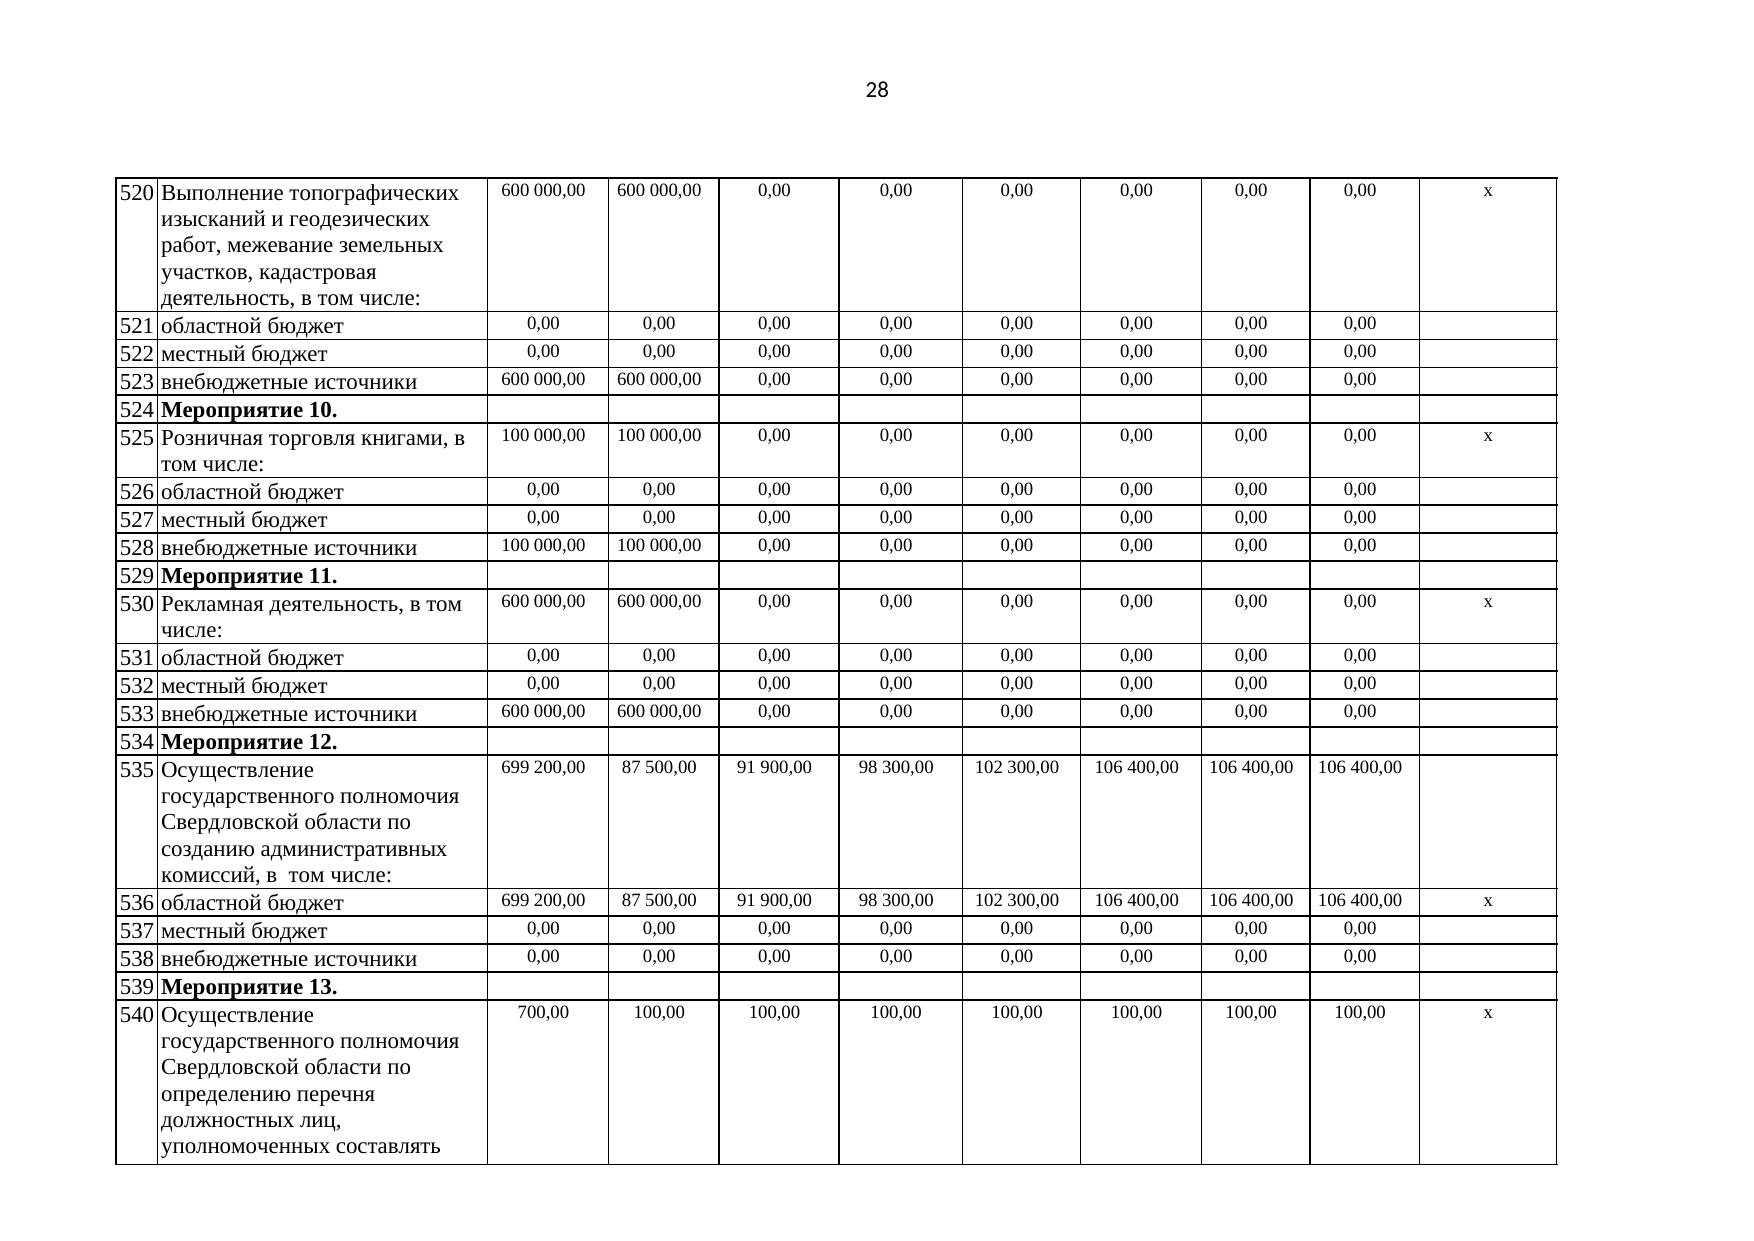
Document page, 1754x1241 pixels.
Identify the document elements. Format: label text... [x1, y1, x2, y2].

table_cell 0,00 [609, 644, 718, 670]
table_cell 100 000,00 [609, 534, 718, 560]
table_cell [1311, 973, 1419, 999]
table_cell 100,00 [1081, 1001, 1201, 1164]
table_cell [609, 562, 718, 588]
table_cell 0,00 [720, 700, 838, 726]
table_cell 0,00 [840, 424, 962, 476]
table_cell 0,00 [609, 478, 718, 504]
table_cell 0,00 [609, 312, 718, 338]
table_cell местный бюджет [158, 340, 487, 366]
table_cell 0,00 [840, 672, 962, 698]
table_cell 0,00 [720, 478, 838, 504]
table_cell 600 000,00 [488, 368, 608, 394]
table_cell 600 000,00 [488, 179, 608, 311]
table_cell 0,00 [963, 590, 1080, 642]
table_cell [1420, 534, 1556, 560]
table_cell 100,00 [963, 1001, 1080, 1164]
table_cell [488, 973, 608, 999]
table_cell [1420, 728, 1556, 754]
table_cell [1311, 728, 1419, 754]
table_cell 106 400,00 [1081, 889, 1201, 915]
table_cell 0,00 [840, 312, 962, 338]
table_cell 0,00 [720, 590, 838, 642]
table_cell [488, 728, 608, 754]
table_cell 525 [117, 424, 157, 476]
table_cell 526 [117, 478, 157, 504]
table_cell [1081, 562, 1201, 588]
table_cell [1202, 396, 1309, 422]
table_cell [1202, 728, 1309, 754]
table_cell 0,00 [488, 478, 608, 504]
table_cell х [1420, 1001, 1556, 1164]
table_cell 87 500,00 [609, 889, 718, 915]
table_cell 521 [117, 312, 157, 338]
table_cell 523 [117, 368, 157, 394]
table_cell [488, 396, 608, 422]
table_cell 98 300,00 [840, 889, 962, 915]
table_cell областной бюджет [158, 312, 487, 338]
table_cell 91 900,00 [720, 756, 838, 887]
table_cell внебюджетные источники [158, 700, 487, 726]
table_cell Осуществление государственного полномочия Свердловской области по созданию административных комиссий, в том числе: [158, 756, 487, 887]
table_cell 0,00 [1202, 312, 1309, 338]
table_cell 0,00 [963, 644, 1080, 670]
table_cell 91 900,00 [720, 889, 838, 915]
table_cell [963, 562, 1080, 588]
table_cell 0,00 [1202, 340, 1309, 366]
table_cell [1420, 945, 1556, 971]
table_cell 0,00 [1081, 424, 1201, 476]
table_cell [840, 396, 962, 422]
table_cell Мероприятие 13. [158, 973, 487, 999]
table_cell [609, 396, 718, 422]
table_cell Мероприятие 12. [158, 728, 487, 754]
table_cell 0,00 [1202, 945, 1309, 971]
table_cell 102 300,00 [963, 889, 1080, 915]
table_cell 0,00 [1081, 312, 1201, 338]
table_cell [840, 728, 962, 754]
table_cell 539 [117, 973, 157, 999]
table_cell 0,00 [840, 590, 962, 642]
table_cell 87 500,00 [609, 756, 718, 887]
table_cell 0,00 [720, 340, 838, 366]
table_cell [963, 973, 1080, 999]
table_cell 0,00 [1311, 340, 1419, 366]
table_cell 600 000,00 [609, 368, 718, 394]
table_cell 106 400,00 [1311, 889, 1419, 915]
table_cell 0,00 [1202, 672, 1309, 698]
table_cell 0,00 [488, 945, 608, 971]
table_cell 0,00 [1311, 424, 1419, 476]
table_cell 532 [117, 672, 157, 698]
table_cell х [1420, 179, 1556, 311]
table_cell 0,00 [720, 368, 838, 394]
table_cell [1202, 973, 1309, 999]
table_cell 0,00 [720, 917, 838, 943]
table_cell 0,00 [1202, 179, 1309, 311]
table_cell 0,00 [963, 179, 1080, 311]
table_cell 106 400,00 [1202, 889, 1309, 915]
table_cell [1420, 756, 1556, 887]
table_cell внебюджетные источники [158, 945, 487, 971]
table_cell 98 300,00 [840, 756, 962, 887]
table_cell [720, 562, 838, 588]
table_cell 0,00 [1311, 945, 1419, 971]
table_cell 0,00 [1081, 644, 1201, 670]
table_cell 534 [117, 728, 157, 754]
table_cell 0,00 [1311, 478, 1419, 504]
table_cell 0,00 [1081, 945, 1201, 971]
table_cell 0,00 [840, 478, 962, 504]
table_cell 0,00 [1311, 672, 1419, 698]
table_cell 100,00 [609, 1001, 718, 1164]
table_cell 106 400,00 [1311, 756, 1419, 887]
table_cell 0,00 [1202, 506, 1309, 532]
table_cell 0,00 [720, 672, 838, 698]
table_cell 600 000,00 [609, 590, 718, 642]
table_cell 106 400,00 [1081, 756, 1201, 887]
table_cell [1420, 562, 1556, 588]
table_cell 0,00 [720, 534, 838, 560]
table_cell 600 000,00 [609, 179, 718, 311]
table_cell 0,00 [720, 644, 838, 670]
table_cell 0,00 [963, 700, 1080, 726]
table_cell 0,00 [1311, 917, 1419, 943]
table_cell 520 [117, 179, 157, 311]
table_cell местный бюджет [158, 917, 487, 943]
table_cell 0,00 [1311, 644, 1419, 670]
table_cell Мероприятие 10. [158, 396, 487, 422]
table_cell 0,00 [840, 340, 962, 366]
table_cell [1420, 312, 1556, 338]
table_cell [1420, 644, 1556, 670]
table_cell 0,00 [1081, 917, 1201, 943]
table_cell [963, 396, 1080, 422]
table_cell 0,00 [1311, 312, 1419, 338]
table_cell 536 [117, 889, 157, 915]
table_cell 100 000,00 [609, 424, 718, 476]
table_cell 0,00 [963, 534, 1080, 560]
table_cell 533 [117, 700, 157, 726]
table_cell 538 [117, 945, 157, 971]
table_cell 100 000,00 [488, 534, 608, 560]
table_cell 524 [117, 396, 157, 422]
table_cell [1420, 506, 1556, 532]
table_cell [720, 396, 838, 422]
table_cell 700,00 [488, 1001, 608, 1164]
table_cell 0,00 [1311, 179, 1419, 311]
table_cell 600 000,00 [488, 700, 608, 726]
table_cell 0,00 [1202, 478, 1309, 504]
table_cell 0,00 [963, 672, 1080, 698]
table_cell 102 300,00 [963, 756, 1080, 887]
table_cell 0,00 [1202, 644, 1309, 670]
table_cell 0,00 [840, 534, 962, 560]
table_cell [1202, 562, 1309, 588]
table_cell 537 [117, 917, 157, 943]
table_cell 0,00 [720, 424, 838, 476]
table_cell 0,00 [609, 340, 718, 366]
table_cell 0,00 [488, 672, 608, 698]
table_cell внебюджетные источники [158, 534, 487, 560]
table_cell 100,00 [720, 1001, 838, 1164]
table_cell [1420, 917, 1556, 943]
table_cell 0,00 [1202, 534, 1309, 560]
table_cell 106 400,00 [1202, 756, 1309, 887]
table_cell [1420, 396, 1556, 422]
table_cell Мероприятие 11. [158, 562, 487, 588]
table_cell 0,00 [1202, 590, 1309, 642]
table_cell местный бюджет [158, 672, 487, 698]
table_cell х [1420, 590, 1556, 642]
table_cell областной бюджет [158, 644, 487, 670]
table_cell 0,00 [488, 506, 608, 532]
table_cell 0,00 [840, 506, 962, 532]
table_cell 0,00 [1081, 590, 1201, 642]
table_cell 540 [117, 1001, 157, 1164]
table_cell 0,00 [488, 917, 608, 943]
table_cell 0,00 [963, 917, 1080, 943]
table_cell [1420, 973, 1556, 999]
table_cell [1081, 973, 1201, 999]
table_cell 0,00 [488, 312, 608, 338]
table_cell Выполнение топографических изысканий и геодезических работ, межевание земельных участков, кадастровая деятельность, в том числе: [158, 179, 487, 311]
table_cell 0,00 [609, 917, 718, 943]
table_cell 699 200,00 [488, 889, 608, 915]
table_cell 0,00 [1311, 534, 1419, 560]
table_cell [1420, 700, 1556, 726]
table_cell [1311, 396, 1419, 422]
table_cell 0,00 [1311, 590, 1419, 642]
table_cell внебюджетные источники [158, 368, 487, 394]
table_cell 0,00 [1311, 368, 1419, 394]
table_cell 0,00 [720, 179, 838, 311]
table_cell 0,00 [609, 945, 718, 971]
table_cell 0,00 [1311, 700, 1419, 726]
table_cell 0,00 [1202, 424, 1309, 476]
table_cell 522 [117, 340, 157, 366]
table_cell Осуществление государственного полномочия Свердловской области по определению перечня должностных лиц, уполномоченных составлять [158, 1001, 487, 1164]
table_cell 0,00 [488, 340, 608, 366]
table_cell 100,00 [840, 1001, 962, 1164]
table_cell [1420, 672, 1556, 698]
table_cell [963, 728, 1080, 754]
table_cell 600 000,00 [488, 590, 608, 642]
table_cell 527 [117, 506, 157, 532]
table_cell 0,00 [963, 506, 1080, 532]
table_cell Рекламная деятельность, в том числе: [158, 590, 487, 642]
table_cell областной бюджет [158, 889, 487, 915]
table_cell 100,00 [1202, 1001, 1309, 1164]
table_cell 0,00 [1081, 368, 1201, 394]
table_cell Розничная торговля книгами, в том числе: [158, 424, 487, 476]
table_cell 0,00 [840, 700, 962, 726]
table_cell [840, 562, 962, 588]
table_cell 0,00 [1081, 179, 1201, 311]
table_cell 0,00 [963, 478, 1080, 504]
table_cell 100,00 [1311, 1001, 1419, 1164]
table_cell [1420, 340, 1556, 366]
table_cell 0,00 [1202, 917, 1309, 943]
table_cell 100 000,00 [488, 424, 608, 476]
table_cell 0,00 [963, 424, 1080, 476]
table_cell [609, 973, 718, 999]
table_cell 0,00 [840, 945, 962, 971]
table_cell 0,00 [1311, 506, 1419, 532]
table_cell 0,00 [963, 340, 1080, 366]
table_cell 0,00 [1081, 672, 1201, 698]
table_cell [720, 973, 838, 999]
table_cell 530 [117, 590, 157, 642]
table_cell 0,00 [1081, 700, 1201, 726]
table_cell х [1420, 889, 1556, 915]
table_cell 0,00 [488, 644, 608, 670]
table_cell [1420, 368, 1556, 394]
table_cell 531 [117, 644, 157, 670]
table_cell 0,00 [609, 506, 718, 532]
table_cell 0,00 [609, 672, 718, 698]
table_cell [720, 728, 838, 754]
table_cell 699 200,00 [488, 756, 608, 887]
table_cell 0,00 [1081, 506, 1201, 532]
table_cell [1081, 728, 1201, 754]
table_cell [488, 562, 608, 588]
table_cell 535 [117, 756, 157, 887]
table_cell 0,00 [963, 368, 1080, 394]
table_cell 0,00 [1081, 340, 1201, 366]
table_cell 0,00 [1081, 478, 1201, 504]
table_cell 0,00 [720, 506, 838, 532]
table_cell [840, 973, 962, 999]
table_cell областной бюджет [158, 478, 487, 504]
table_cell 0,00 [720, 945, 838, 971]
table_cell 529 [117, 562, 157, 588]
table_cell [1081, 396, 1201, 422]
table_cell 0,00 [840, 917, 962, 943]
table_cell 0,00 [1202, 700, 1309, 726]
table_cell 0,00 [963, 945, 1080, 971]
table_cell 0,00 [1202, 368, 1309, 394]
table_cell местный бюджет [158, 506, 487, 532]
table_cell 600 000,00 [609, 700, 718, 726]
table_cell [1420, 478, 1556, 504]
table_cell 0,00 [840, 368, 962, 394]
table_cell [1311, 562, 1419, 588]
table_cell 0,00 [1081, 534, 1201, 560]
table_cell [609, 728, 718, 754]
table_cell х [1420, 424, 1556, 476]
table_cell 0,00 [720, 312, 838, 338]
table_cell 0,00 [840, 179, 962, 311]
table_cell 0,00 [963, 312, 1080, 338]
table_cell 0,00 [840, 644, 962, 670]
table_cell 528 [117, 534, 157, 560]
